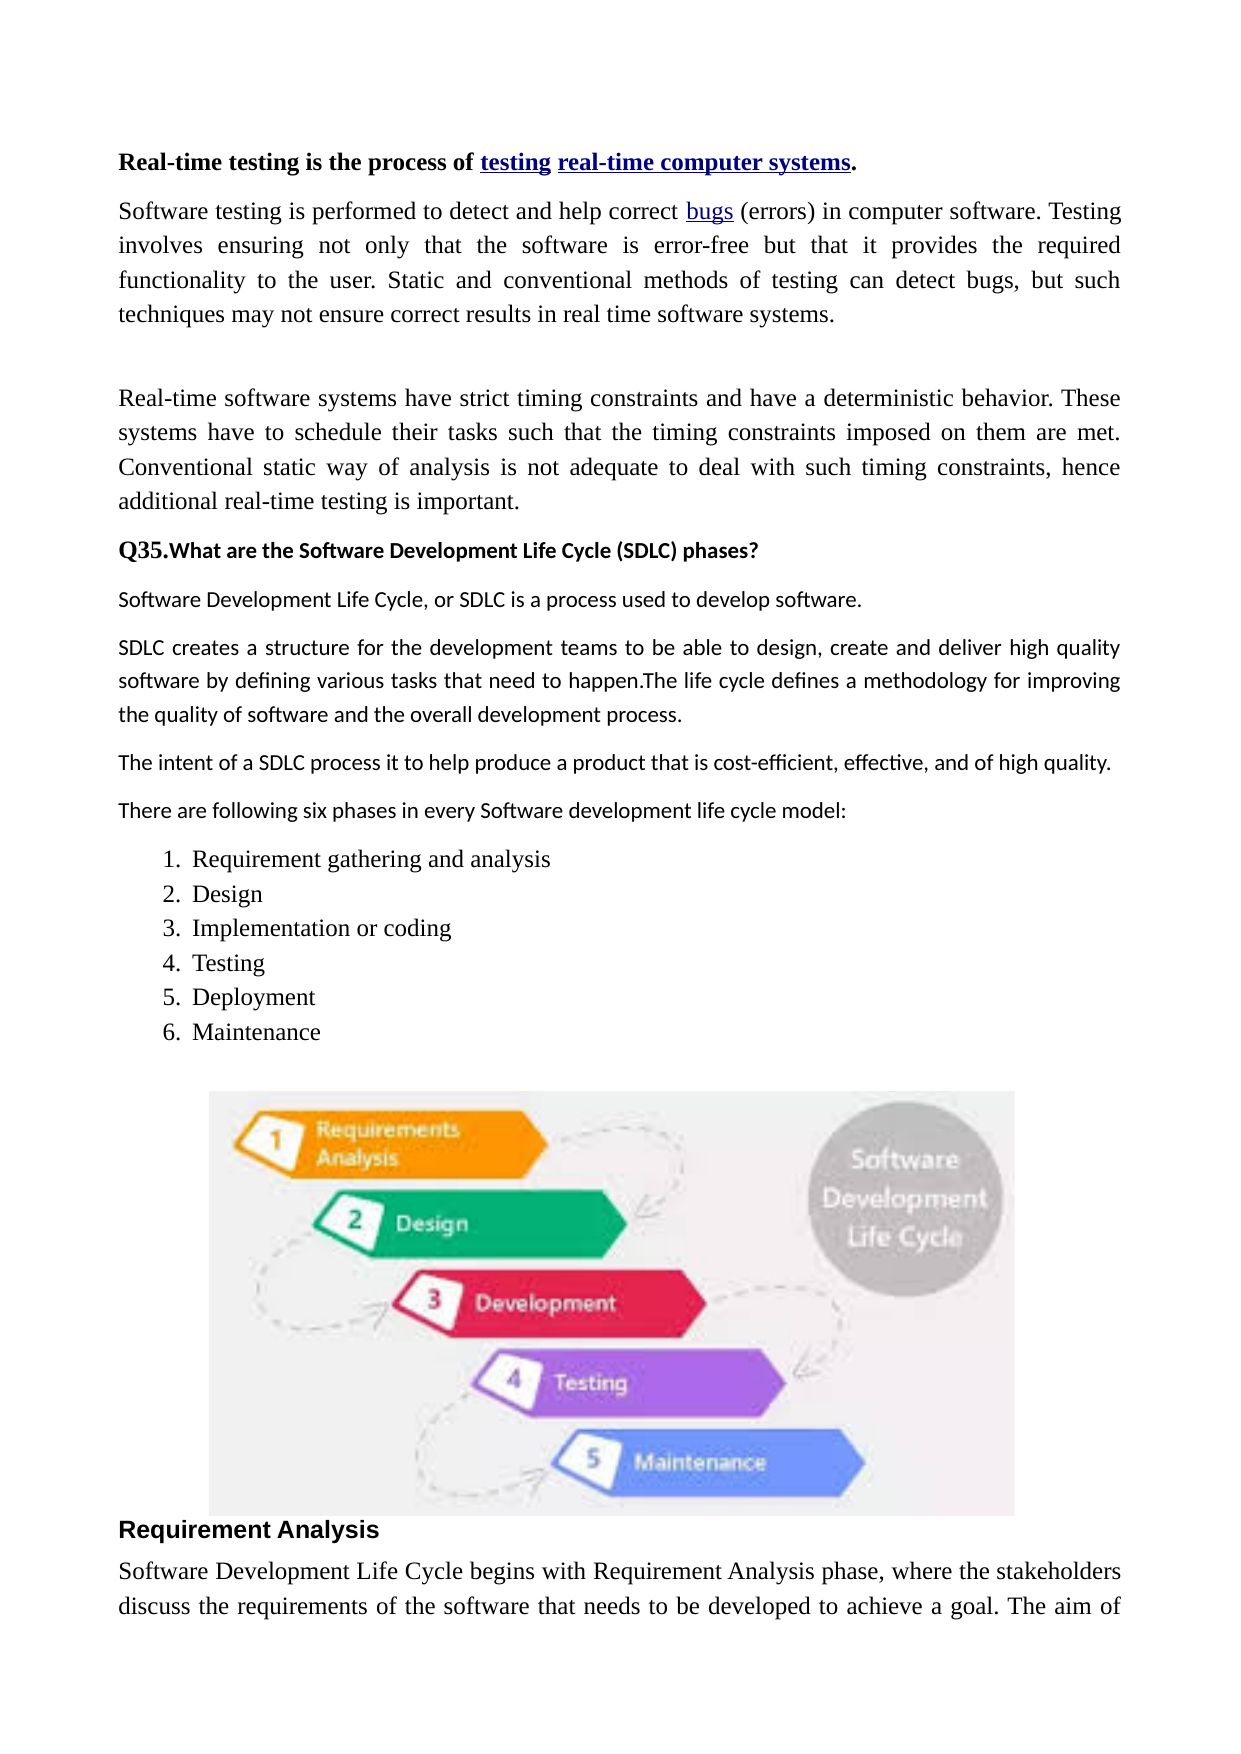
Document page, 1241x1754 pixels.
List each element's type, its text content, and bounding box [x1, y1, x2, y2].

list Design [162, 879, 1122, 908]
text Software Development Life Cycle, or SDLC is a process used to develop software. [118, 585, 1122, 613]
text SDLC creates a structure for the development teams to be able to design, create and deliver high quality software by defining various tasks that need to happen.The life cycle defines a methodology for improving the quality of software and the overall development process. [118, 633, 1122, 728]
list Deployment [162, 982, 1122, 1011]
list Implementation or coding [162, 913, 1122, 942]
text Software testing is performed to detect and help correct bugs (errors) in computer software. Testing involves ensuring not only that the software is error-free but that it provides the required functionality to the user. Static and conventional methods of testing can detect bugs, but such techniques may not ensure correct results in real time software systems. [118, 196, 1122, 328]
text Real-time testing is the process of testing real-time computer systems. [118, 147, 1140, 176]
list Requirement gathering and analysis [162, 844, 1122, 873]
text The intent of a SDLC process it to help produce a product that is cost-efficient, effective, and of high quality. [118, 748, 1122, 776]
list Testing [162, 948, 1122, 977]
text There are following six phases in every Software development life cycle model: [118, 796, 1122, 824]
text Q35.What are the Software Development Life Cycle (SDLC) phases? [118, 535, 1122, 564]
picture [208, 1091, 1015, 1516]
text Software Development Life Cycle begins with Requirement Analysis phase, where the stakeholders discuss the requirements of the software that needs to be developed to achieve a goal. The aim of [118, 1556, 1122, 1619]
list Maintenance [162, 1017, 1122, 1046]
text Real-time software systems have strict timing constraints and have a deterministic behavior. These systems have to schedule their tasks such that the timing constraints imposed on them are met. Conventional static way of analysis is not adequate to deal with such timing constraints, hence additional real-time testing is important. [118, 348, 1122, 515]
subtitle Requirement Analysis [118, 1516, 1122, 1544]
